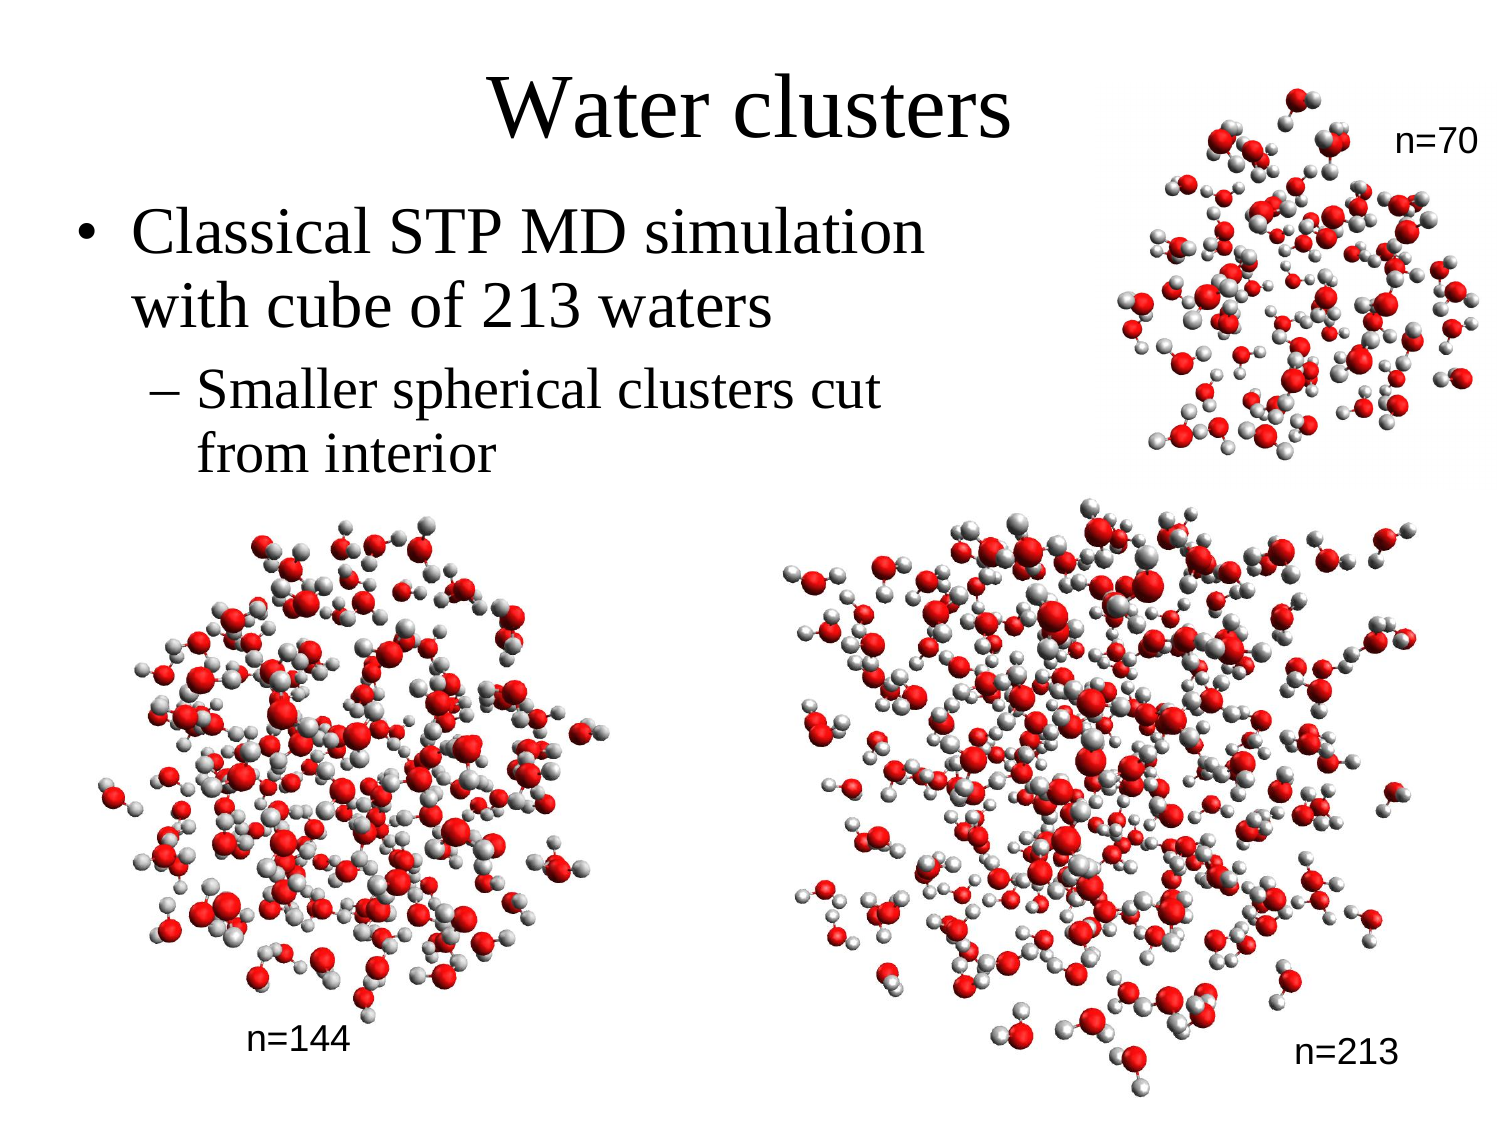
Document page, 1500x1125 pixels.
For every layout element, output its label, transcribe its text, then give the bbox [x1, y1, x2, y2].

text_box n=70 [1379, 111, 1494, 169]
picture [81, 847, 626, 1048]
text_box n=213 [1279, 1023, 1415, 1081]
text_box n=144 [231, 1009, 366, 1067]
picture [775, 82, 1497, 1103]
list Classical STP MD simulation with cube of 213 waters Smaller spherical clusters cut from interior [75, 193, 1095, 847]
title Water clusters [75, 12, 1425, 193]
